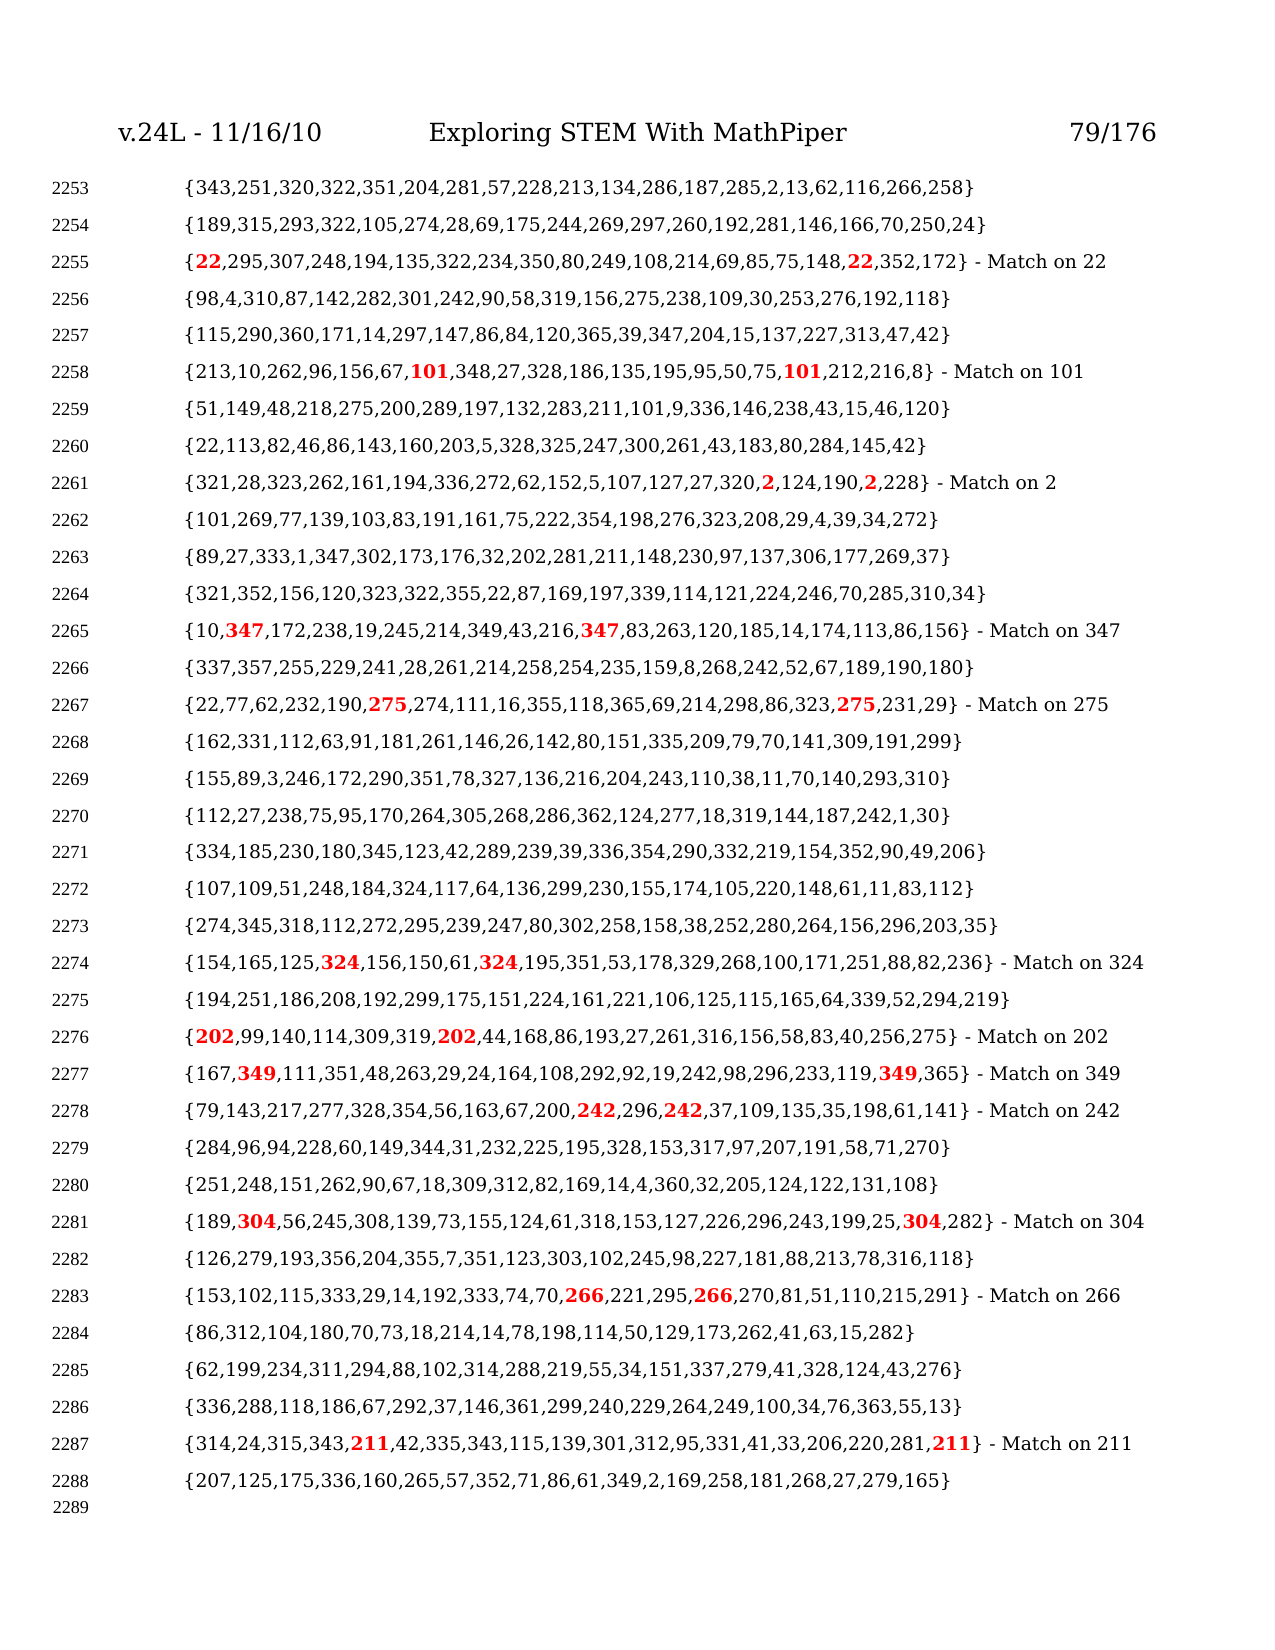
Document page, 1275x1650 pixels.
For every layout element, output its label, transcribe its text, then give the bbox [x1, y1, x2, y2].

text {314,24,315,343,211,42,335,343,115,139,301,312,95,331,41,33,206,220,281,211} - Match on 211 [148, 1433, 1157, 1455]
text {321,352,156,120,323,322,355,22,87,169,197,339,114,121,224,246,70,285,310,34} [148, 583, 1157, 605]
text {22,77,62,232,190,275,274,111,16,355,118,365,69,214,298,86,323,275,231,29} - Match on 275 [148, 694, 1157, 716]
text {86,312,104,180,70,73,18,214,14,78,198,114,50,129,173,262,41,63,15,282} [148, 1322, 1157, 1344]
text {337,357,255,229,241,28,261,214,258,254,235,159,8,268,242,52,67,189,190,180} [148, 657, 1157, 679]
text {112,27,238,75,95,170,264,305,268,286,362,124,277,18,319,144,187,242,1,30} [148, 805, 1157, 827]
text {22,295,307,248,194,135,322,234,350,80,249,108,214,69,85,75,148,22,352,172} - Match on 22 [148, 251, 1157, 273]
text {126,279,193,356,204,355,7,351,123,303,102,245,98,227,181,88,213,78,316,118} [148, 1248, 1157, 1270]
text {155,89,3,246,172,290,351,78,327,136,216,204,243,110,38,11,70,140,293,310} [148, 768, 1157, 790]
text {162,331,112,63,91,181,261,146,26,142,80,151,335,209,79,70,141,309,191,299} [148, 731, 1157, 753]
text {213,10,262,96,156,67,101,348,27,328,186,135,195,95,50,75,101,212,216,8} - Match on 101 [148, 361, 1157, 383]
text {251,248,151,262,90,67,18,309,312,82,169,14,4,360,32,205,124,122,131,108} [148, 1174, 1157, 1196]
text {334,185,230,180,345,123,42,289,239,39,336,354,290,332,219,154,352,90,49,206} [148, 842, 1157, 863]
text {10,347,172,238,19,245,214,349,43,216,347,83,263,120,185,14,174,113,86,156} - Match on 347 [148, 620, 1157, 642]
text {101,269,77,139,103,83,191,161,75,222,354,198,276,323,208,29,4,39,34,272} [148, 509, 1157, 531]
text {207,125,175,336,160,265,57,352,71,86,61,349,2,169,258,181,268,27,279,165} [148, 1470, 1157, 1492]
text {62,199,234,311,294,88,102,314,288,219,55,34,151,337,279,41,328,124,43,276} [148, 1359, 1157, 1381]
text {22,113,82,46,86,143,160,203,5,328,325,247,300,261,43,183,80,284,145,42} [148, 435, 1157, 457]
text {284,96,94,228,60,149,344,31,232,225,195,328,153,317,97,207,191,58,71,270} [148, 1137, 1157, 1159]
text {153,102,115,333,29,14,192,333,74,70,266,221,295,266,270,81,51,110,215,291} - Match on 266 [148, 1285, 1157, 1307]
text {202,99,140,114,309,319,202,44,168,86,193,27,261,316,156,58,83,40,256,275} - Match on 202 [148, 1026, 1157, 1048]
text {79,143,217,277,328,354,56,163,67,200,242,296,242,37,109,135,35,198,61,141} - Match on 242 [148, 1100, 1157, 1122]
text {154,165,125,324,156,150,61,324,195,351,53,178,329,268,100,171,251,88,82,236} - Match on 324 [148, 952, 1157, 974]
text {336,288,118,186,67,292,37,146,361,299,240,229,264,249,100,34,76,363,55,13} [148, 1396, 1157, 1418]
text {167,349,111,351,48,263,29,24,164,108,292,92,19,242,98,296,233,119,349,365} - Match on 349 [148, 1063, 1157, 1085]
text {194,251,186,208,192,299,175,151,224,161,221,106,125,115,165,64,339,52,294,219} [148, 989, 1157, 1011]
text {115,290,360,171,14,297,147,86,84,120,365,39,347,204,15,137,227,313,47,42} [148, 324, 1157, 346]
text {189,304,56,245,308,139,73,155,124,61,318,153,127,226,296,243,199,25,304,282} - Match on 304 [148, 1211, 1157, 1233]
text {98,4,310,87,142,282,301,242,90,58,319,156,275,238,109,30,253,276,192,118} [148, 288, 1157, 309]
text {343,251,320,322,351,204,281,57,228,213,134,286,187,285,2,13,62,116,266,258} [148, 177, 1157, 199]
text {274,345,318,112,272,295,239,247,80,302,258,158,38,252,280,264,156,296,203,35} [148, 915, 1157, 937]
text {89,27,333,1,347,302,173,176,32,202,281,211,148,230,97,137,306,177,269,37} [148, 546, 1157, 568]
text {189,315,293,322,105,274,28,69,175,244,269,297,260,192,281,146,166,70,250,24} [148, 214, 1157, 236]
text {51,149,48,218,275,200,289,197,132,283,211,101,9,336,146,238,43,15,46,120} [148, 398, 1157, 420]
text {321,28,323,262,161,194,336,272,62,152,5,107,127,27,320,2,124,190,2,228} - Match on 2 [148, 472, 1157, 494]
text {107,109,51,248,184,324,117,64,136,299,230,155,174,105,220,148,61,11,83,112} [148, 878, 1157, 900]
